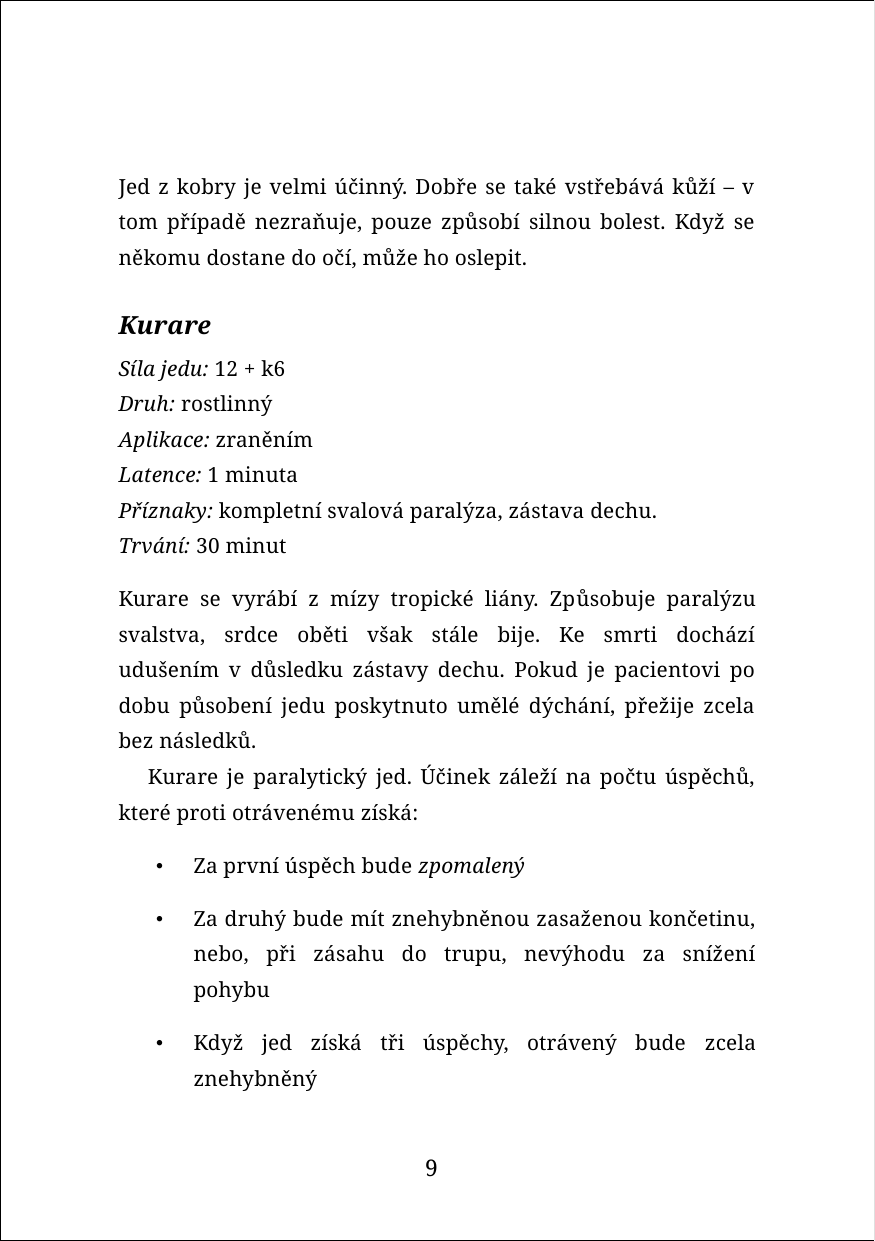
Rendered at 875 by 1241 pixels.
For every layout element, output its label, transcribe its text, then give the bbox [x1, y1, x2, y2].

list Když jed získá tři úspěchy, otrávený bude zcela znehybněný [156, 1028, 756, 1092]
list Za první úspěch bude zpomalený [156, 851, 756, 879]
text Síla jedu: 12 + k6 Druh: rostlinný Aplikace: zraněním Latence: 1 minuta Příznaky: kompletní svalová paralýza, zástava dechu. Trvání: 30 minut [118, 354, 756, 560]
list Za druhý bude mít znehybněnou zasaženou končetinu, nebo, při zásahu do trupu, nevýhodu za snížení pohybu [156, 904, 756, 1003]
text Kurare se vyrábí z mízy tropické liány. Způsobuje paralýzu svalstva, srdce oběti však stále bije. Ke smrti dochází udušením v důsledku zástavy dechu. Pokud je pacientovi po dobu působení jedu poskytnuto umělé dýchání, přežije zcela bez následků. Kurare je paralytický jed. Účinek záleží na počtu úspěchů, které proti otrávenému získá: [118, 584, 756, 826]
subtitle Kurare [118, 308, 756, 342]
text Jed z kobry je velmi účinný. Dobře se také vstřebává kůží – v tom případě nezraňuje, pouze způsobí silnou bolest. Když se někomu dostane do očí, může ho oslepit. [118, 172, 756, 271]
